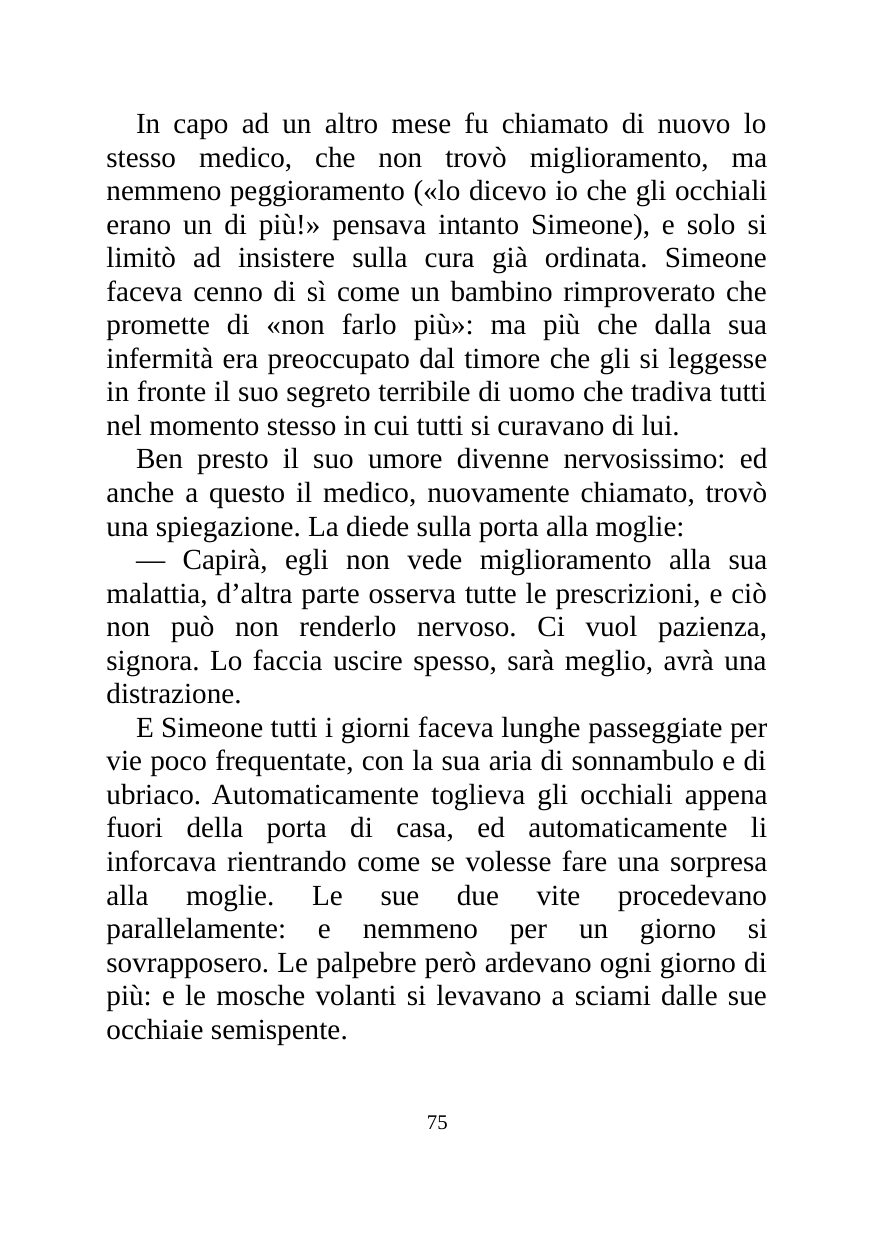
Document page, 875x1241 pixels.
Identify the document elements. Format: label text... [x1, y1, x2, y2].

text — Capirà, egli non vede miglioramento alla sua malattia, d’altra parte osserva tutte le prescrizioni, e ciò non può non renderlo nervoso. Ci vuol pazienza, signora. Lo faccia uscire spesso, sarà meglio, avrà una distrazione. [106, 542, 768, 710]
text E Simeone tutti i giorni faceva lunghe passeggiate per vie poco frequentate, con la sua aria di sonnambulo e di ubriaco. Automaticamente toglieva gli occhiali appena fuori della porta di casa, ed automaticamente li inforcava rientrando come se volesse fare una sorpresa alla moglie. Le sue due vite procedevano parallelamente: e nemmeno per un giorno si sovrapposero. Le palpebre però ardevano ogni giorno di più: e le mosche volanti si levavano a sciami dalle sue occhiaie semispente. [106, 710, 768, 1045]
text Ben presto il suo umore divenne nervosissimo: ed anche a questo il medico, nuovamente chiamato, trovò una spiegazione. La diede sulla porta alla moglie: [106, 442, 768, 542]
text In capo ad un altro mese fu chiamato di nuovo lo stesso medico, che non trovò miglioramento, ma nemmeno peggioramento («lo dicevo io che gli occhiali erano un di più!» pensava intanto Simeone), e solo si limitò ad insistere sulla cura già ordinata. Simeone faceva cenno di sì come un bambino rimproverato che promette di «non farlo più»: ma più che dalla sua infermità era preoccupato dal timore che gli si leggesse in fronte il suo segreto terribile di uomo che tradiva tutti nel momento stesso in cui tutti si curavano di lui. [106, 106, 768, 442]
